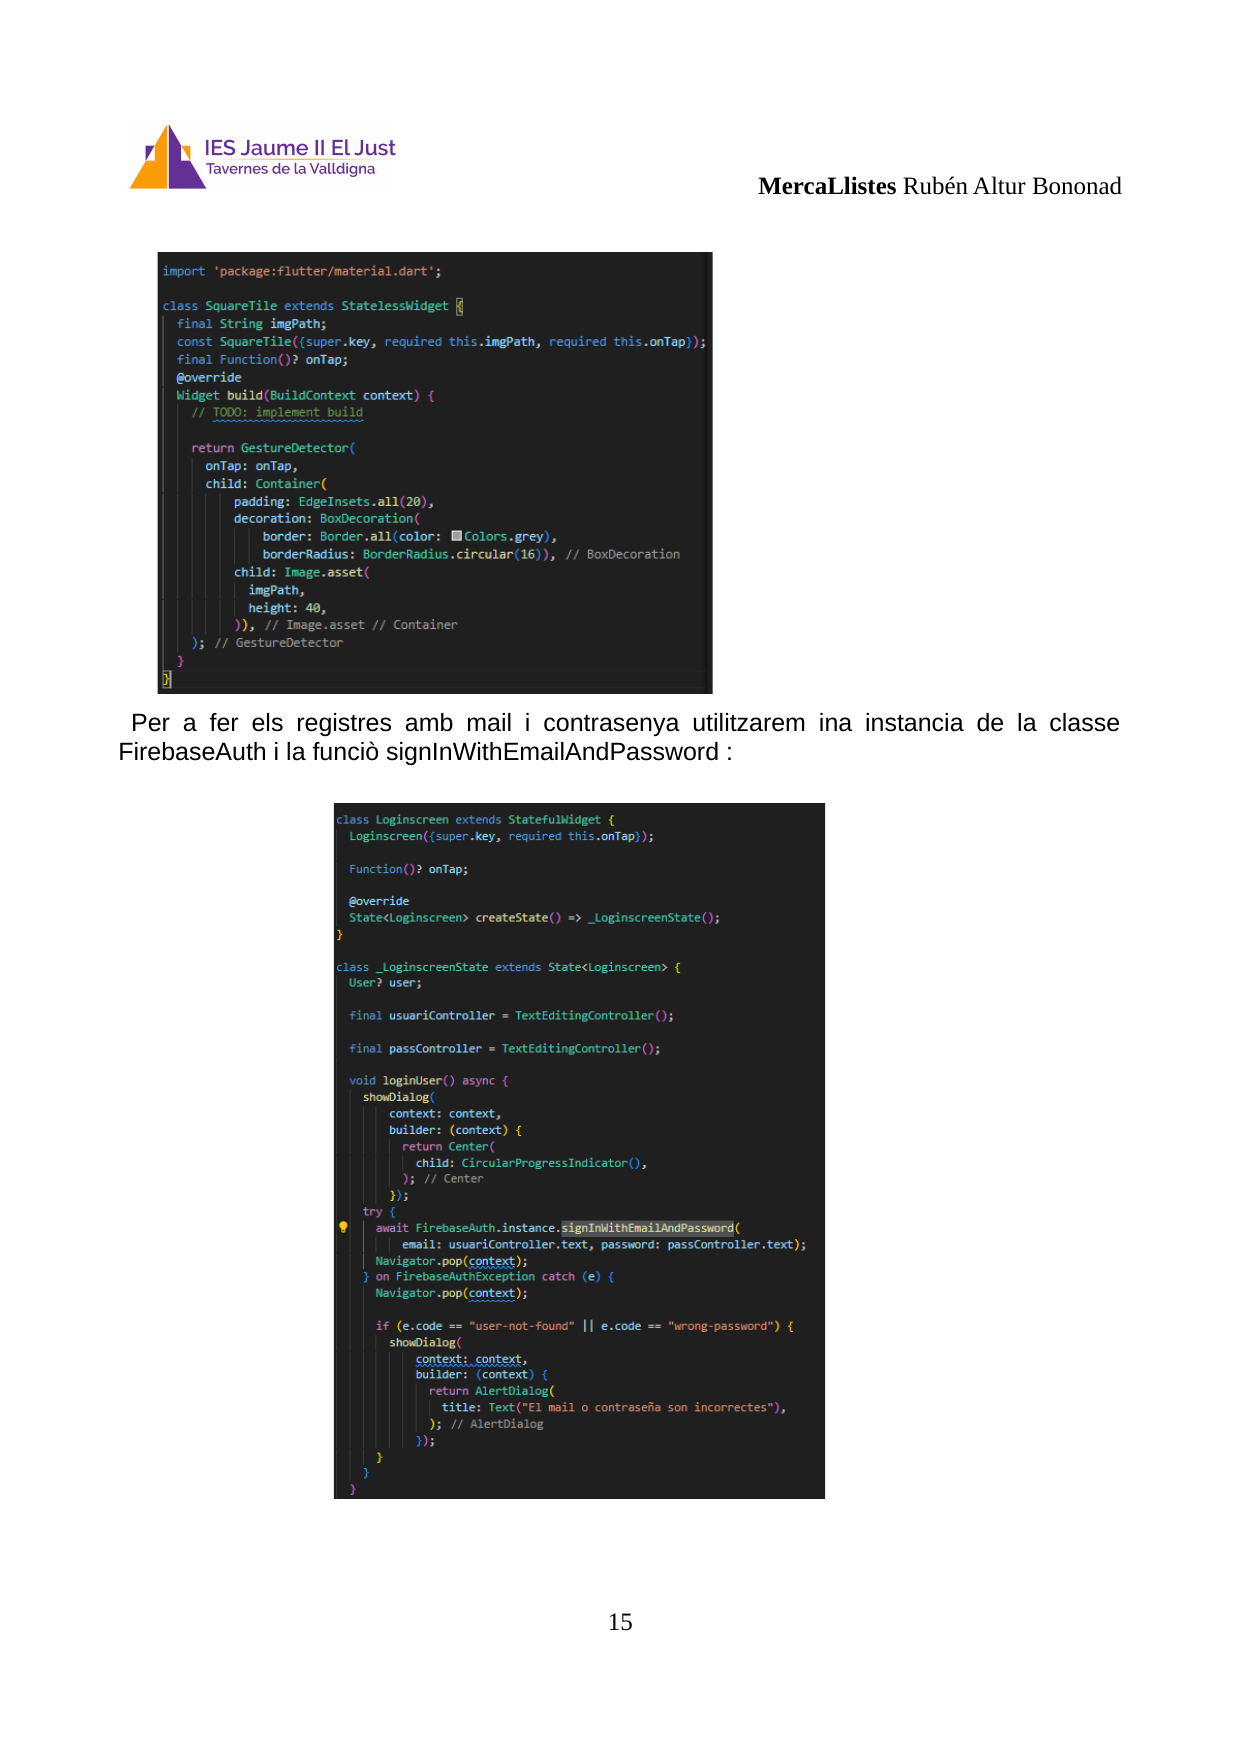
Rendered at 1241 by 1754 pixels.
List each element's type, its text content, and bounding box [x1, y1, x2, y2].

text Per a fer els registres amb mail i contrasenya utilitzarem ina instancia de la classe FirebaseAuth i la funciò signInWithEmailAndPassword : [118, 708, 1122, 766]
picture [126, 118, 396, 195]
picture [333, 803, 826, 1499]
picture [157, 252, 713, 694]
